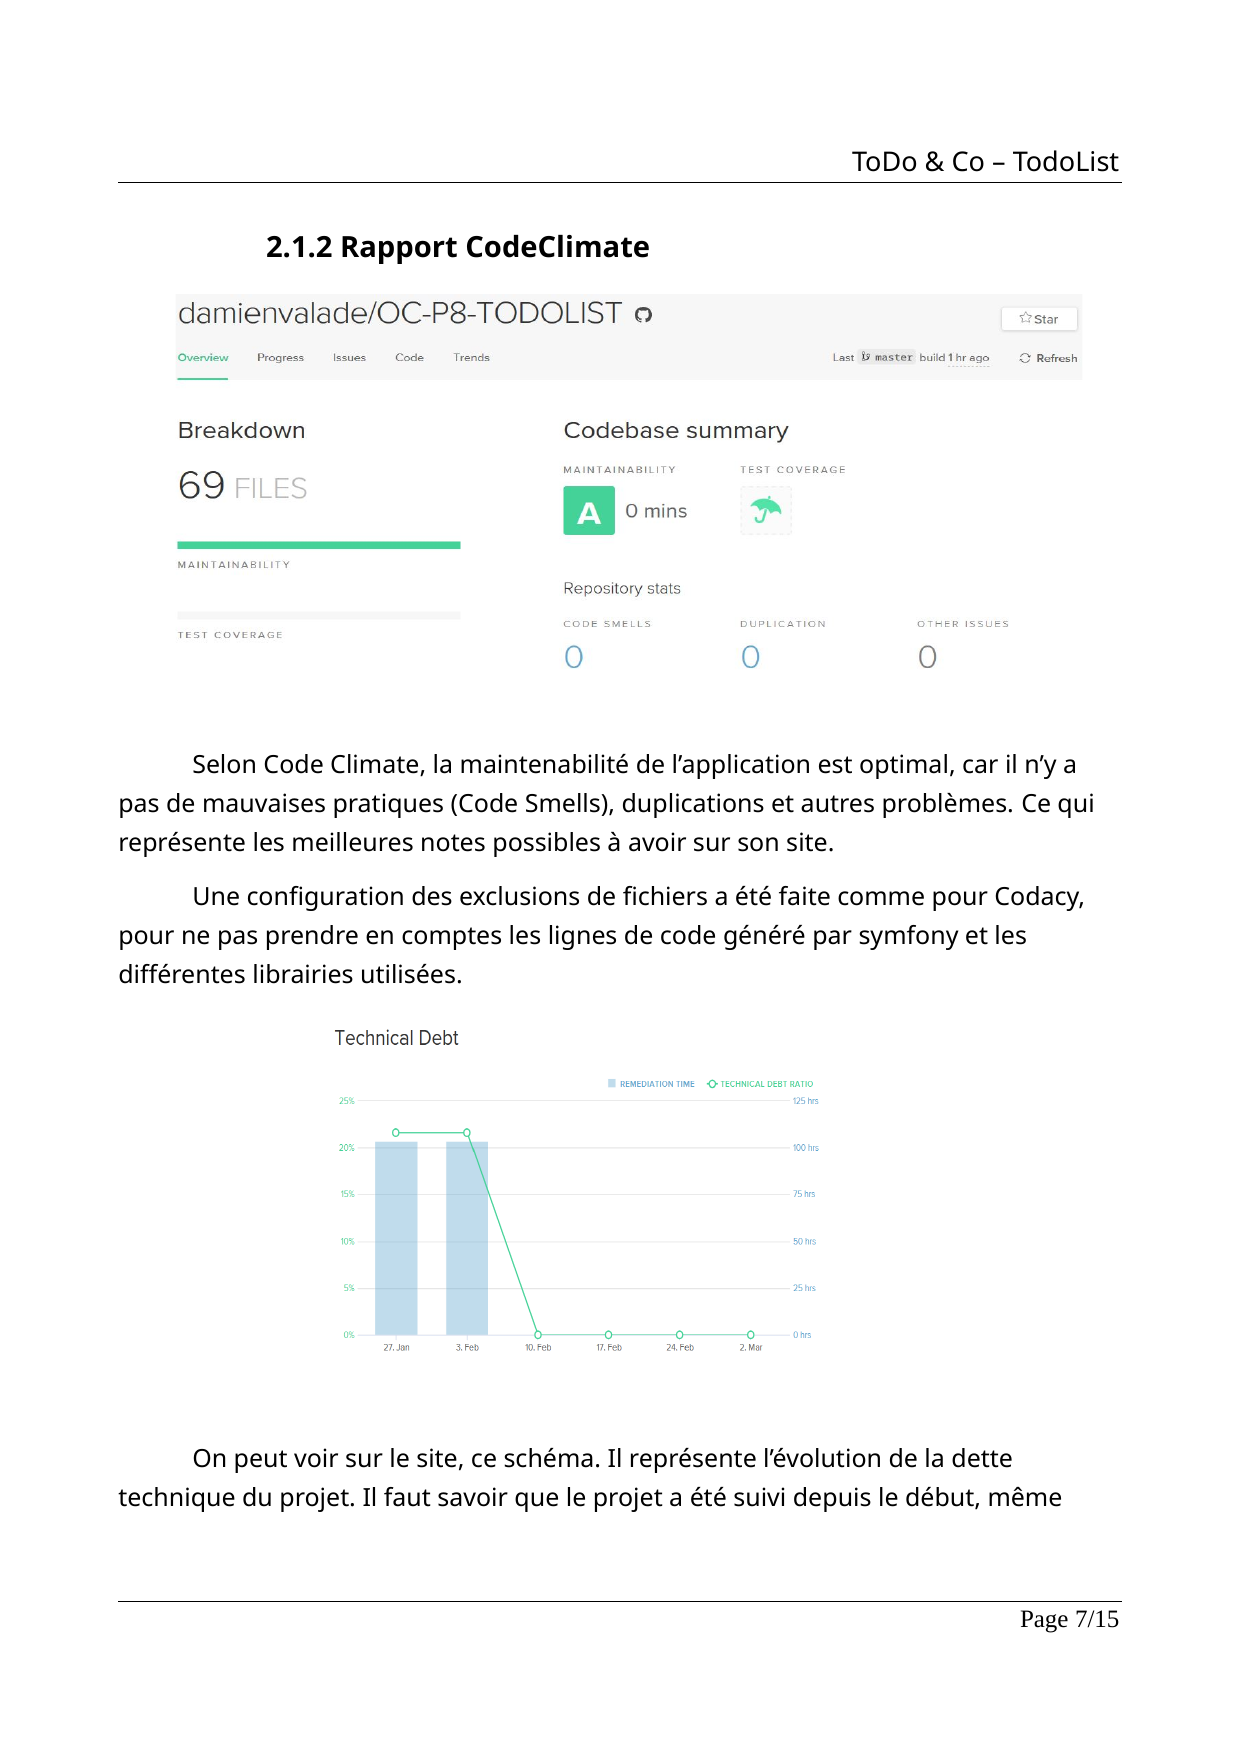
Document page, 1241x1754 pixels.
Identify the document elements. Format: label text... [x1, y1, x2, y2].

text On peut voir sur le site, ce schéma. Il représente l’évolution de la dette technique du projet. Il faut savoir que le projet a été suivi depuis le début, même [118, 1441, 1122, 1514]
text Une configuration des exclusions de fichiers a été faite comme pour Codacy, pour ne pas prendre en comptes les lignes de code généré par symfony et les différentes librairies utilisées. [118, 879, 1122, 991]
subtitle 2.1.2 Rapport CodeClimate [118, 226, 1122, 266]
picture [333, 1020, 826, 1375]
picture [175, 294, 1083, 688]
text Selon Code Climate, la maintenabilité de l’application est optimal, car il n’y a pas de mauvaises pratiques (Code Smells), duplications et autres problèmes. Ce qui représente les meilleures notes possibles à avoir sur son site. [118, 747, 1122, 859]
